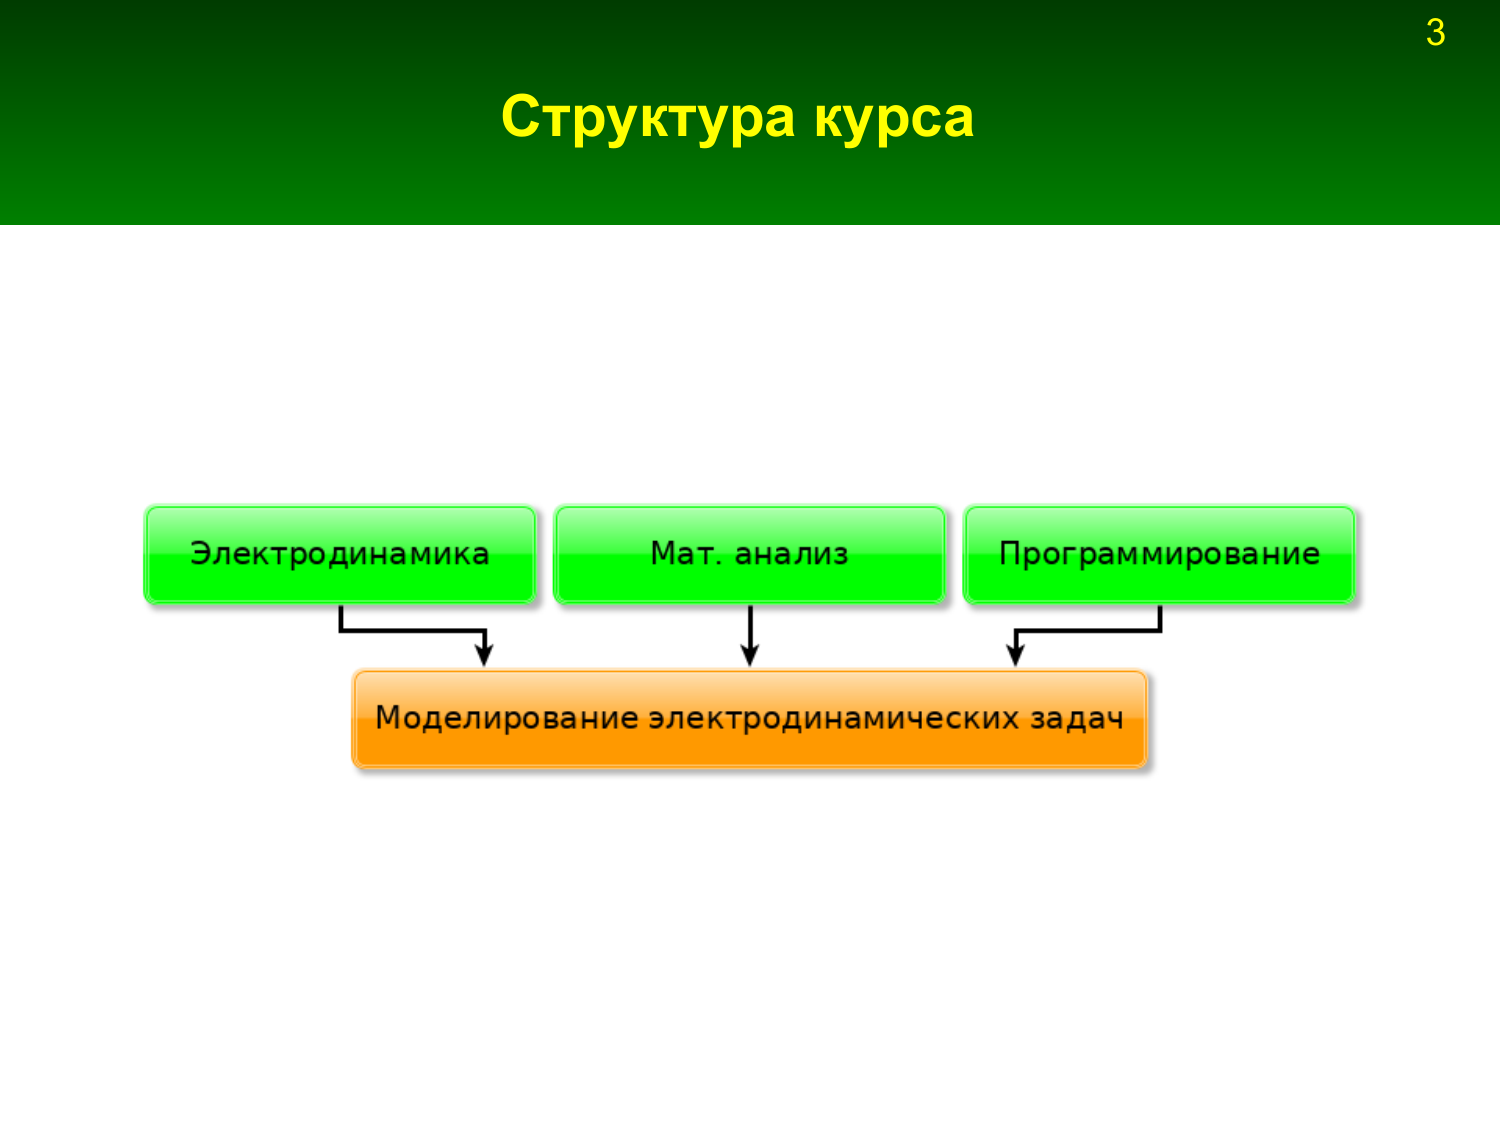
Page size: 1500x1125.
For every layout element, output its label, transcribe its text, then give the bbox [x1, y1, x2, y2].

picture [120, 480, 1380, 793]
title Структура курса [88, 18, 1389, 207]
